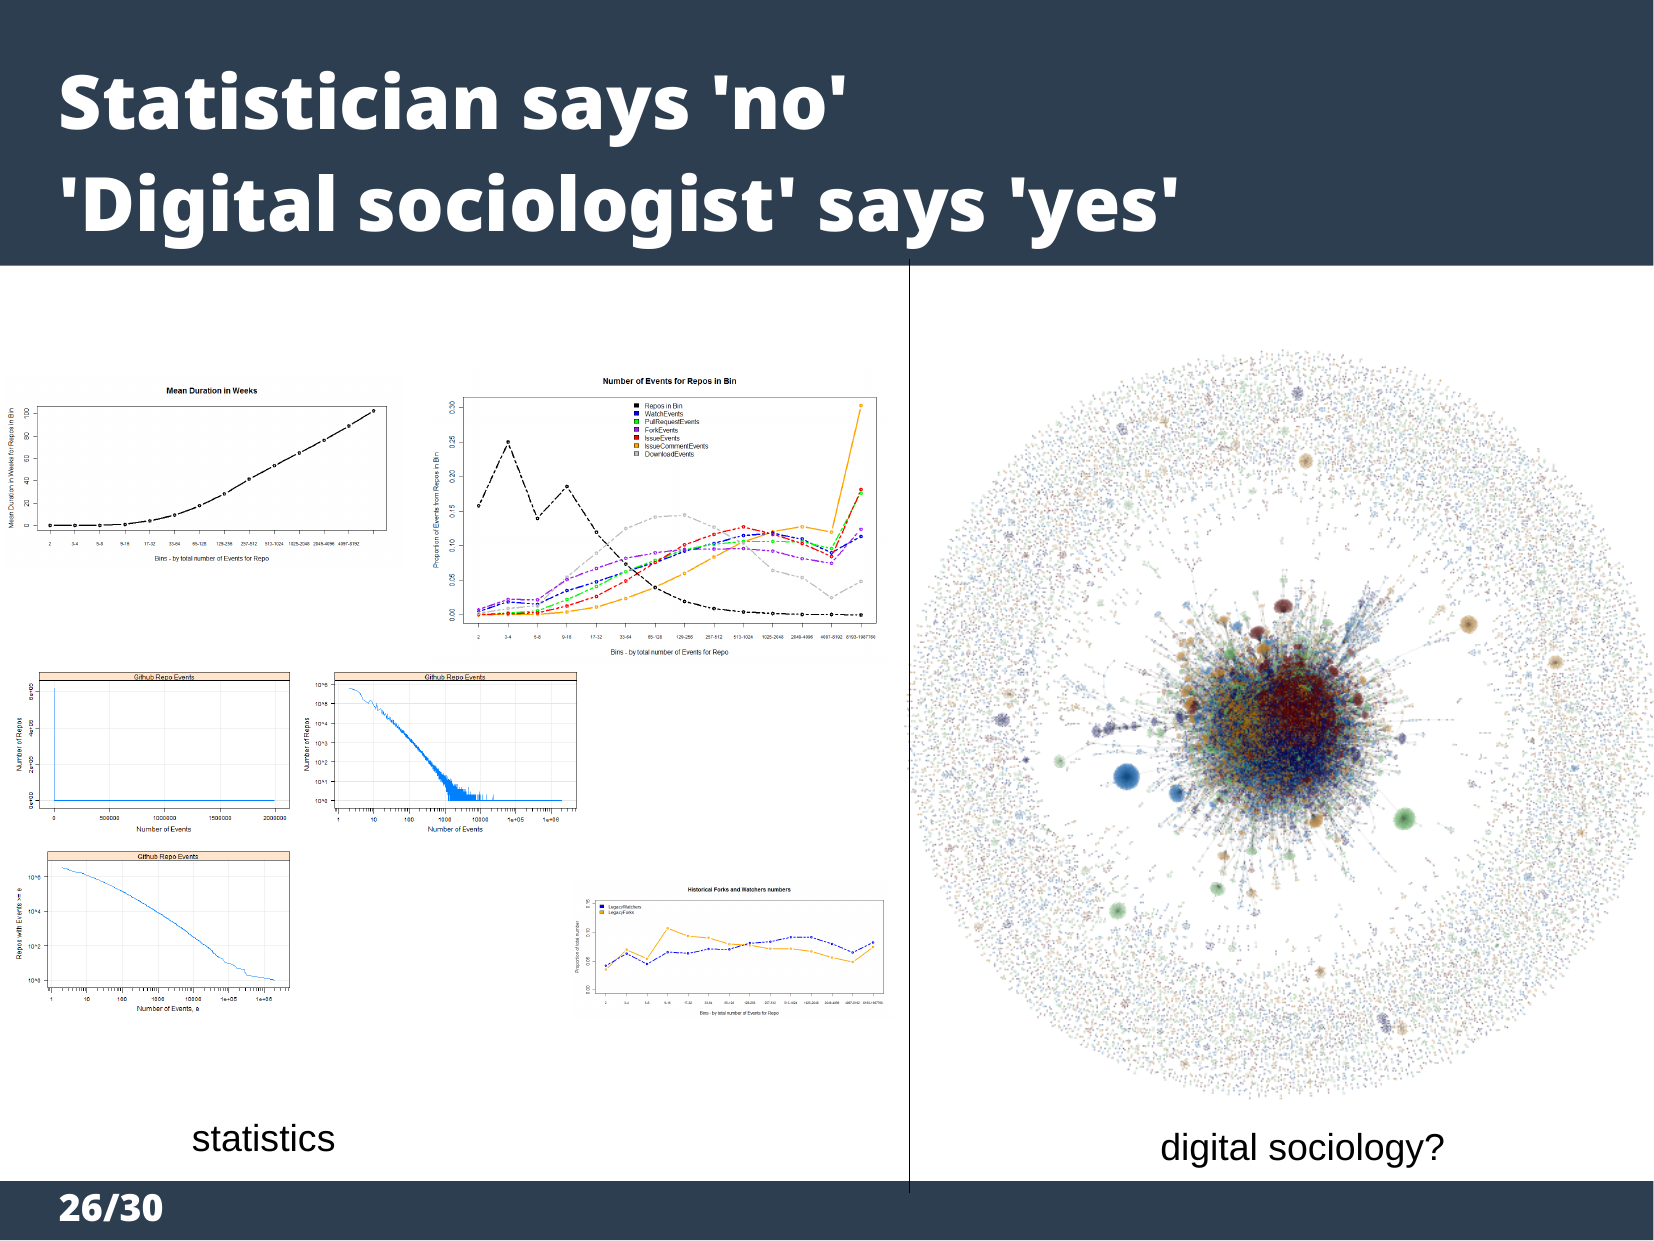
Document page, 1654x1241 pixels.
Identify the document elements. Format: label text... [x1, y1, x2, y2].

text_box digital sociology? [1145, 1118, 1460, 1176]
title Statistician says 'no' 'Digital sociologist' says 'yes' [59, 49, 1595, 207]
text_box statistics [177, 1110, 351, 1168]
picture [0, 330, 909, 1119]
picture [910, 330, 1654, 1119]
